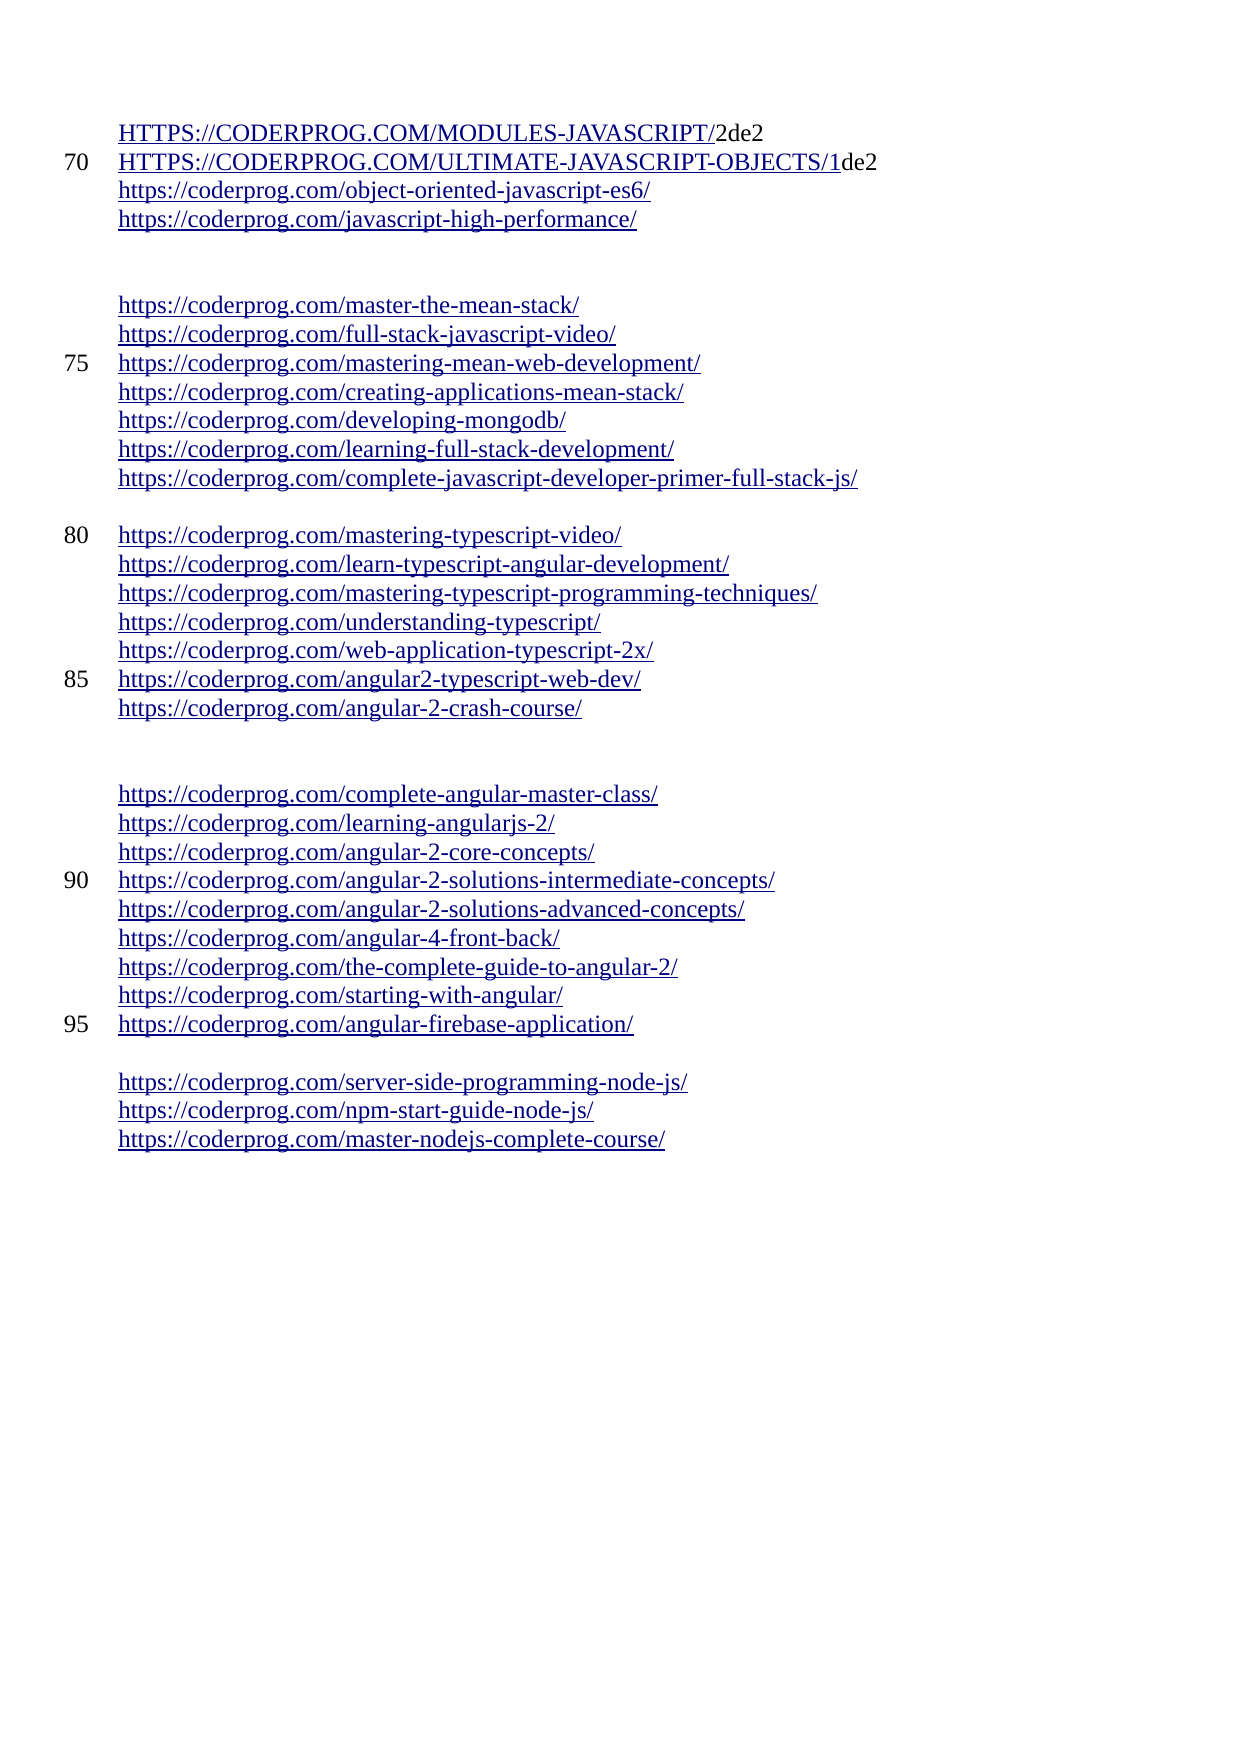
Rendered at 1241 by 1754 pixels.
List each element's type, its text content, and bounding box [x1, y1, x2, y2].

text https://coderprog.com/npm-start-guide-node-js/ [118, 1096, 1122, 1124]
text https://coderprog.com/angular-firebase-application/ [118, 1009, 1122, 1038]
text https://coderprog.com/angular-2-core-concepts/ [118, 837, 1122, 866]
text https://coderprog.com/angular-2-solutions-advanced-concepts/ [118, 894, 1122, 923]
text HTTPS://CODERPROG.COM/MODULES-JAVASCRIPT/2de2 [118, 118, 1122, 147]
text https://coderprog.com/learn-typescript-angular-development/ [118, 549, 1122, 578]
text https://coderprog.com/mastering-typescript-programming-techniques/ [118, 578, 1122, 607]
text https://coderprog.com/server-side-programming-node-js/ [118, 1067, 1122, 1096]
text https://coderprog.com/understanding-typescript/ [118, 607, 1122, 636]
text https://coderprog.com/web-application-typescript-2x/ [118, 636, 1122, 664]
text https://coderprog.com/object-oriented-javascript-es6/ [118, 176, 1122, 204]
text https://coderprog.com/angular-2-crash-course/ [118, 693, 1122, 722]
text https://coderprog.com/angular-2-solutions-intermediate-concepts/ [118, 866, 1122, 894]
text https://coderprog.com/learning-full-stack-development/ [118, 434, 1122, 463]
text https://coderprog.com/master-nodejs-complete-course/ [118, 1124, 1122, 1153]
text https://coderprog.com/mastering-mean-web-development/ [118, 348, 1122, 377]
text https://coderprog.com/master-the-mean-stack/ [118, 291, 1122, 319]
text https://coderprog.com/full-stack-javascript-video/ [118, 319, 1122, 348]
text https://coderprog.com/learning-angularjs-2/ [118, 808, 1122, 837]
text https://coderprog.com/javascript-high-performance/ [118, 204, 1122, 233]
text https://coderprog.com/complete-javascript-developer-primer-full-stack-js/ [118, 463, 1122, 492]
text https://coderprog.com/creating-applications-mean-stack/ [118, 377, 1122, 406]
text https://coderprog.com/developing-mongodb/ [118, 406, 1122, 434]
text https://coderprog.com/the-complete-guide-to-angular-2/ [118, 952, 1122, 981]
text HTTPS://CODERPROG.COM/ULTIMATE-JAVASCRIPT-OBJECTS/1de2 [118, 147, 1122, 176]
text https://coderprog.com/complete-angular-master-class/ [118, 779, 1122, 808]
text https://coderprog.com/angular-4-front-back/ [118, 923, 1122, 952]
text https://coderprog.com/mastering-typescript-video/ [118, 521, 1122, 549]
text https://coderprog.com/angular2-typescript-web-dev/ [118, 664, 1122, 693]
text https://coderprog.com/starting-with-angular/ [118, 981, 1122, 1009]
